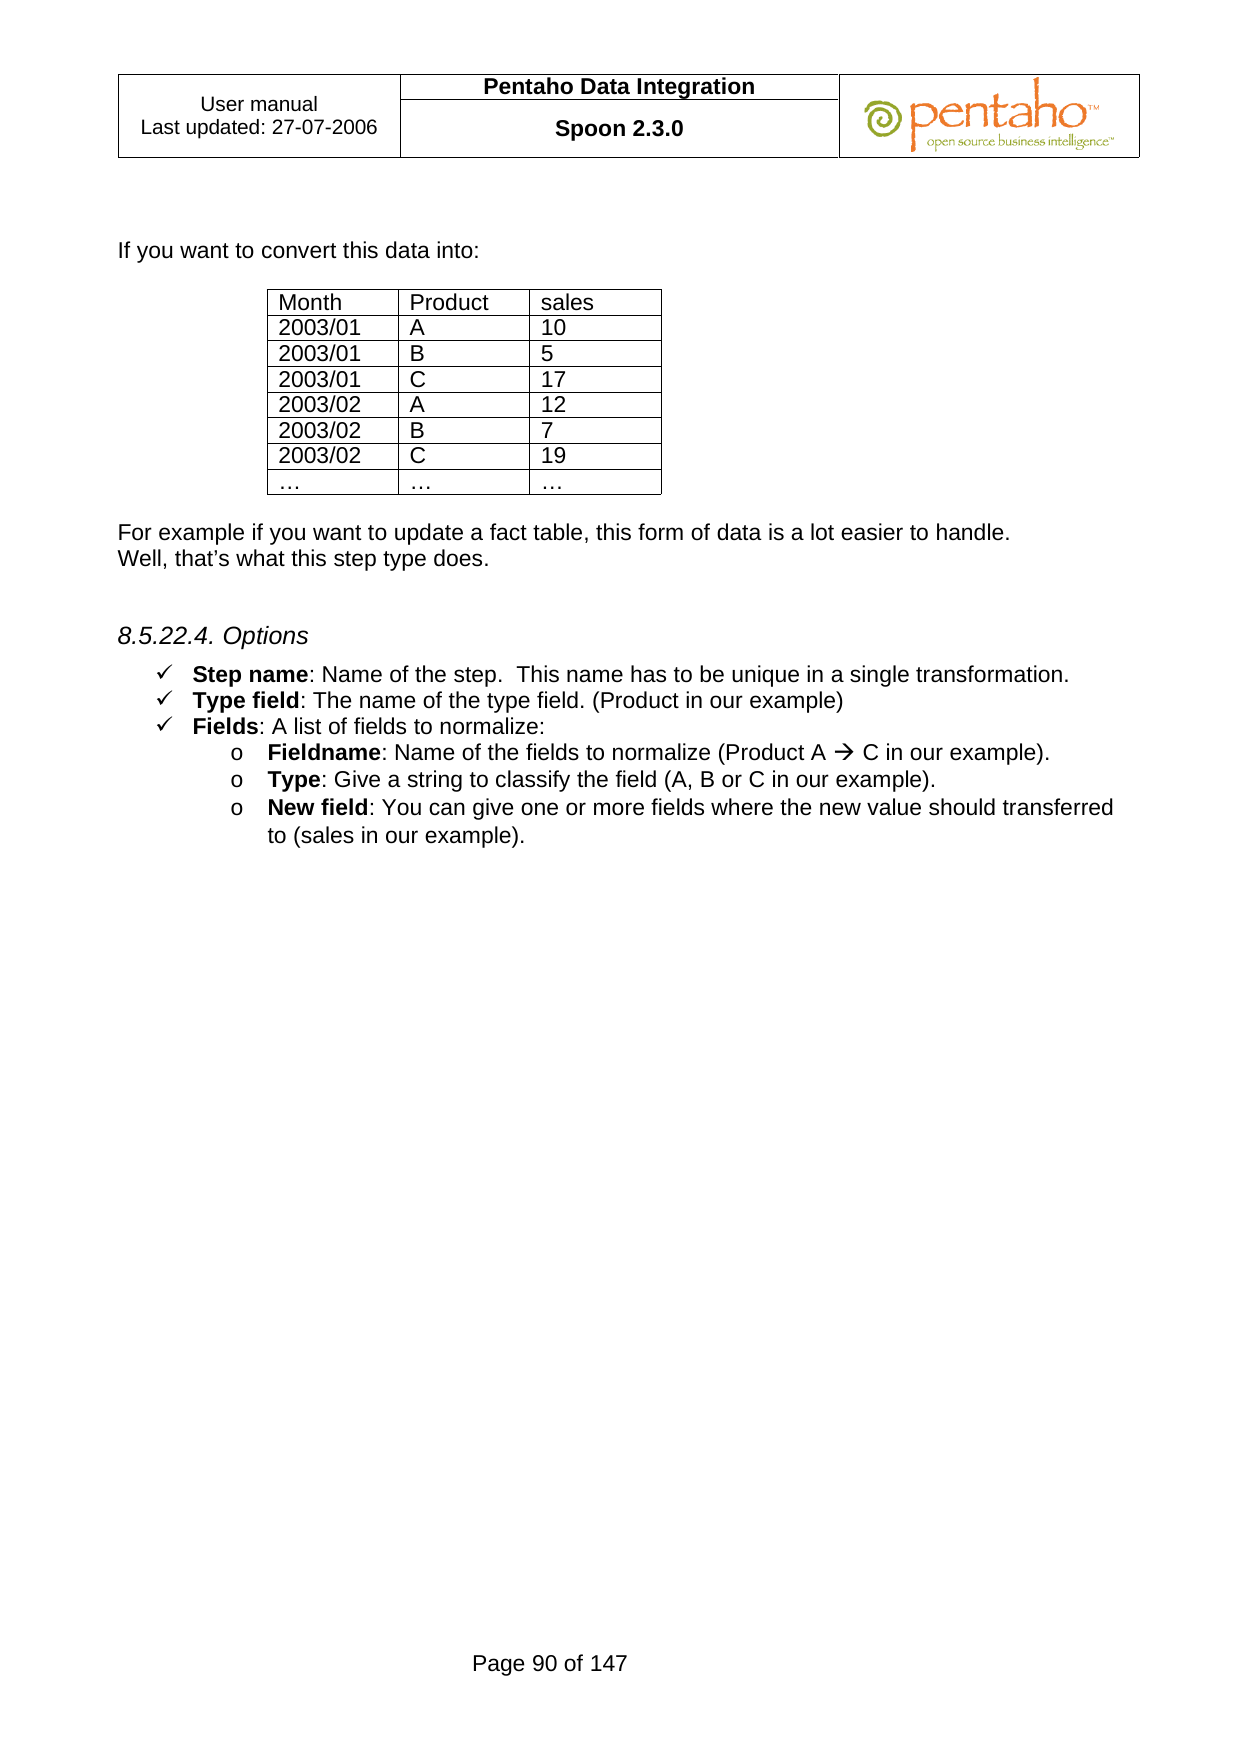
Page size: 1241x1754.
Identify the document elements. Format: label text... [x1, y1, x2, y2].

table_header sales [530, 290, 661, 315]
table_cell C [399, 367, 529, 392]
table_cell 7 [530, 418, 661, 443]
table_cell 12 [530, 393, 661, 417]
list New field: You can give one or more fields where the new value should transferred to (sales in our example). [230, 794, 1137, 848]
list Fields: A list of fields to normalize: [155, 713, 1137, 739]
list Type: Give a string to classify the field (A, B or C in our example). [230, 767, 1137, 794]
table_cell … [530, 470, 661, 494]
table_cell B [399, 341, 529, 366]
list Type field: The name of the type field. (Product in our example) [155, 688, 1137, 713]
text If you want to convert this data into: [117, 238, 1137, 264]
table_cell 5 [530, 341, 661, 366]
table_cell 2003/02 [268, 444, 398, 469]
table_cell … [399, 470, 529, 494]
table_cell 2003/01 [268, 316, 398, 340]
table_cell 2003/02 [268, 418, 398, 443]
table_cell B [399, 418, 529, 443]
table_cell 19 [530, 444, 661, 469]
list Fieldname: Name of the fields to normalize (Product A  C in our example). [230, 739, 1137, 767]
table_cell 2003/02 [268, 393, 398, 417]
table_cell 2003/01 [268, 341, 398, 366]
table_header Product [399, 290, 529, 315]
table_cell 2003/01 [268, 367, 398, 392]
list Step name: Name of the step. This name has to be unique in a single transformation. [155, 662, 1137, 688]
table_cell … [268, 470, 398, 494]
subtitle Options [117, 621, 1137, 649]
table_cell 10 [530, 316, 661, 340]
table_cell A [399, 316, 529, 340]
table_cell 17 [530, 367, 661, 392]
table_header Month [268, 290, 398, 315]
text For example if you want to update a fact table, this form of data is a lot easier to handle. [117, 520, 1137, 545]
table_cell C [399, 444, 529, 469]
text Well, that’s what this step type does. [117, 545, 1137, 571]
table_cell A [399, 393, 529, 417]
